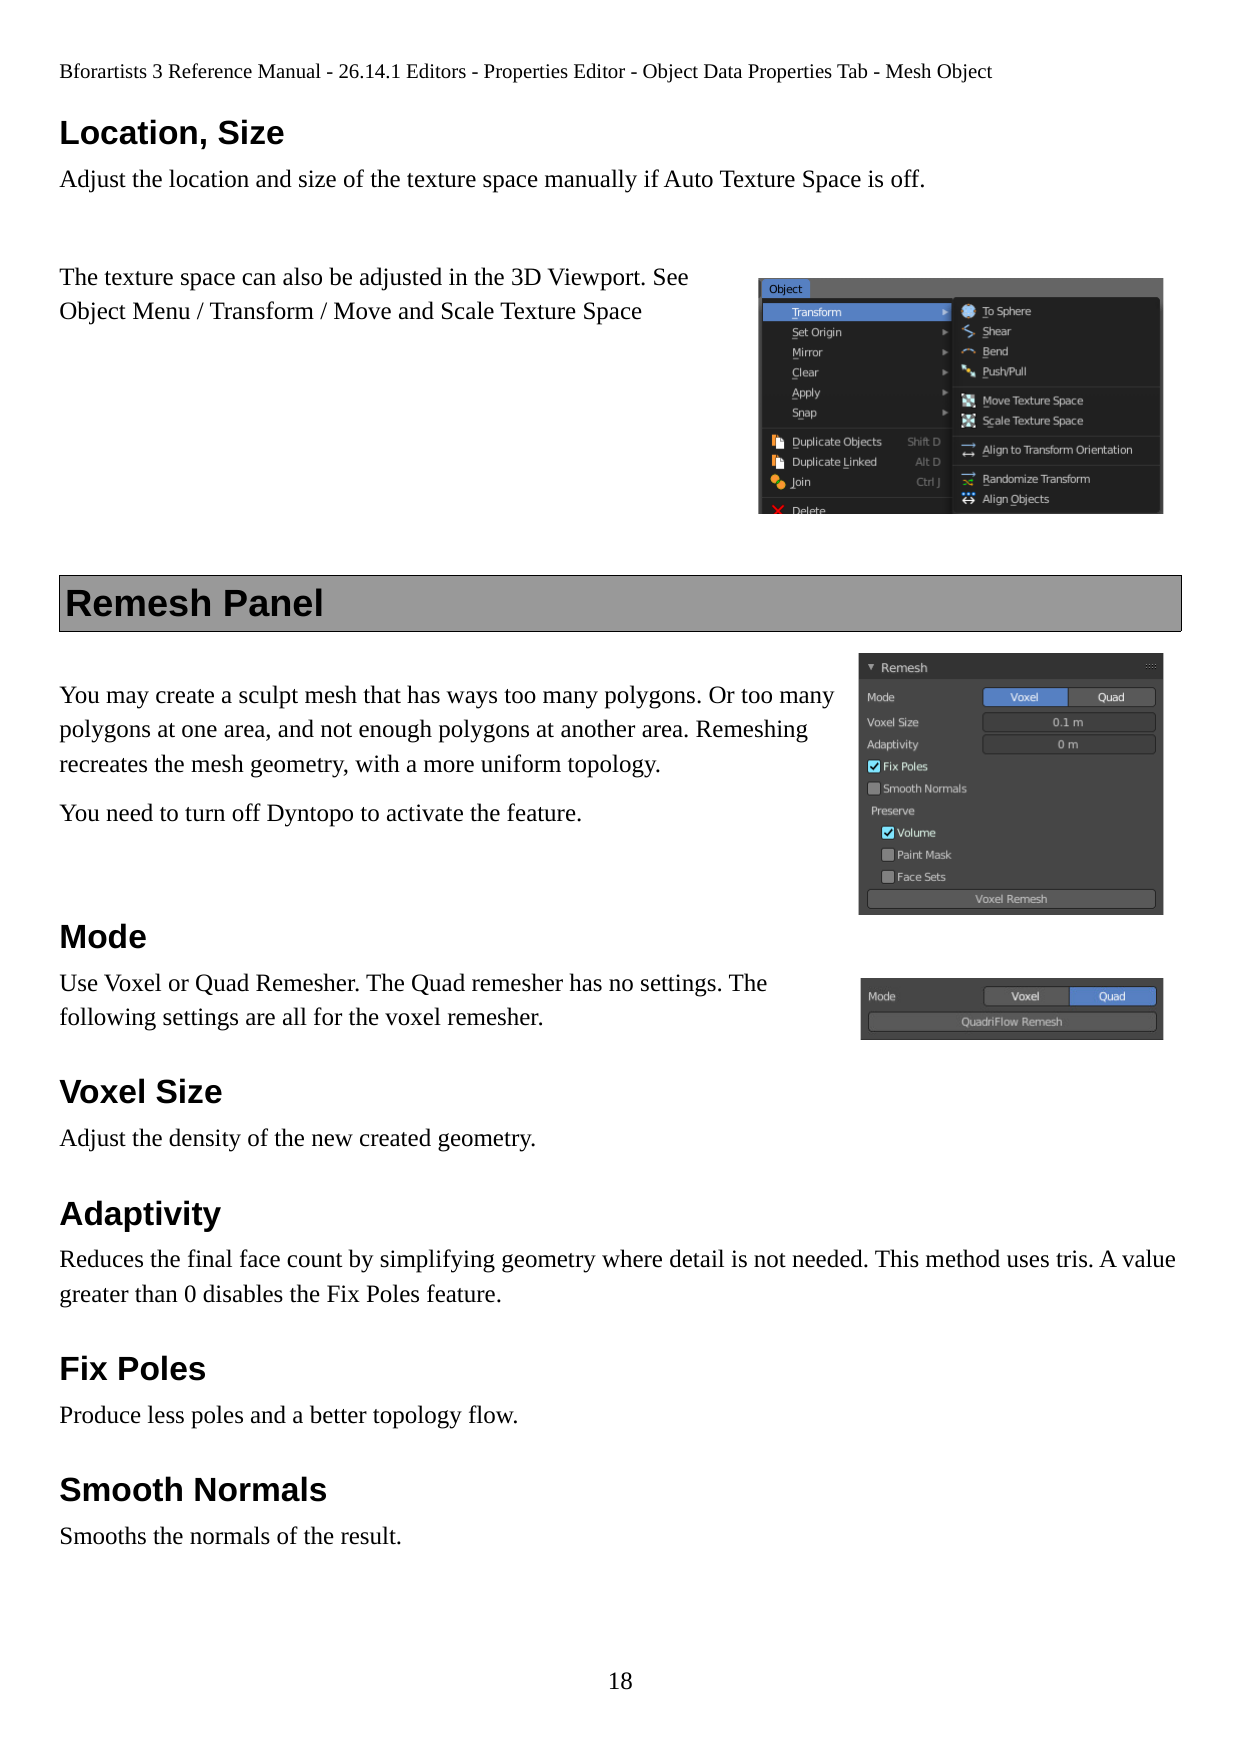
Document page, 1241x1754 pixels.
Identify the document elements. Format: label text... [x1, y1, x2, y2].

picture [858, 653, 1164, 915]
subtitle Fix Poles [59, 1349, 1181, 1387]
subtitle Smooth Normals [59, 1470, 1181, 1508]
text You need to turn off Dyntopo to activate the feature. [59, 798, 858, 827]
subtitle Voxel Size [59, 1072, 1181, 1111]
picture [758, 278, 1164, 514]
text Use Voxel or Quad Remesher. The Quad remesher has no settings. The following settings are all for the voxel remesher. [59, 968, 1181, 1031]
picture [860, 978, 1164, 1040]
text You may create a sculpt mesh that has ways too many polygons. Or too many polygons at one area, and not enough polygons at another area. Remeshing recreates the mesh geometry, with a more uniform topology. [59, 680, 858, 777]
text Adjust the location and size of the texture space manually if Auto Texture Space is off. [59, 164, 1181, 192]
text Reduces the final face count by simplifying geometry where detail is not needed. This method uses tris. A value greater than 0 disables the Fix Poles feature. [59, 1244, 1181, 1308]
subtitle Location, Size [59, 113, 1181, 151]
text Adjust the density of the new created geometry. [59, 1123, 1181, 1152]
text The texture space can also be adjusted in the 3D Viewport. See Object Menu / Transform / Move and Scale Texture Space [59, 262, 1181, 325]
subtitle Mode [59, 917, 1181, 955]
table_header Remesh Panel [60, 576, 1181, 631]
text Produce less poles and a better topology flow. [59, 1400, 1181, 1429]
text Smooths the normals of the result. [59, 1521, 1181, 1550]
subtitle Adaptivity [59, 1193, 1181, 1232]
